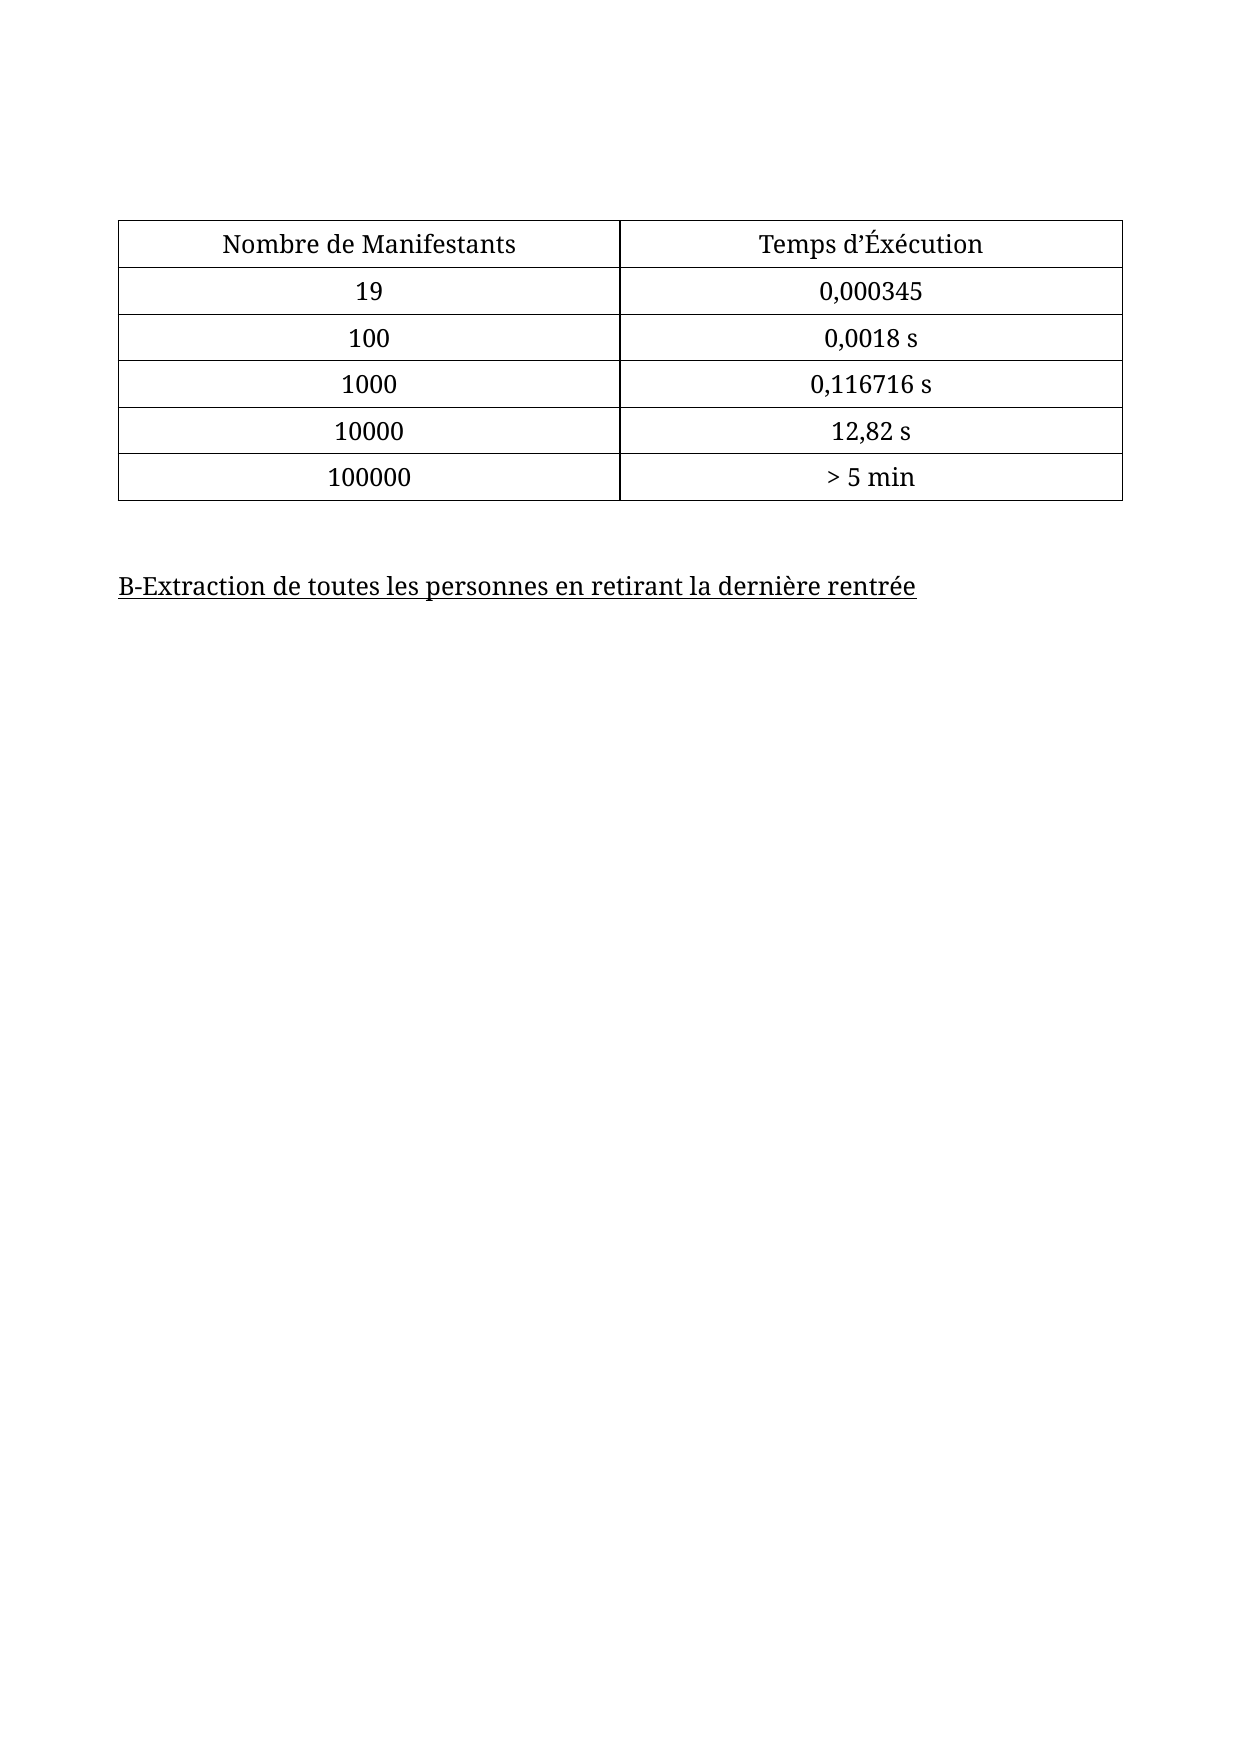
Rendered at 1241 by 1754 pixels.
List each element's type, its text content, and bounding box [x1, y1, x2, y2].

table_cell > 5 min [621, 454, 1122, 500]
table_cell 100 [119, 315, 619, 360]
table_cell 100000 [119, 454, 619, 500]
text B-Extraction de toutes les personnes en retirant la dernière rentrée [118, 569, 1122, 603]
table_cell 0,116716 s [621, 361, 1122, 407]
table_cell 19 [119, 268, 619, 313]
table_cell 0,000345 [621, 268, 1122, 313]
table_cell 0,0018 s [621, 315, 1122, 360]
table_cell 1000 [119, 361, 619, 407]
table_header Nombre de Manifestants [119, 221, 619, 267]
table_header Temps d’Éxécution [621, 221, 1122, 267]
table_cell 10000 [119, 408, 619, 453]
table_cell 12,82 s [621, 408, 1122, 453]
